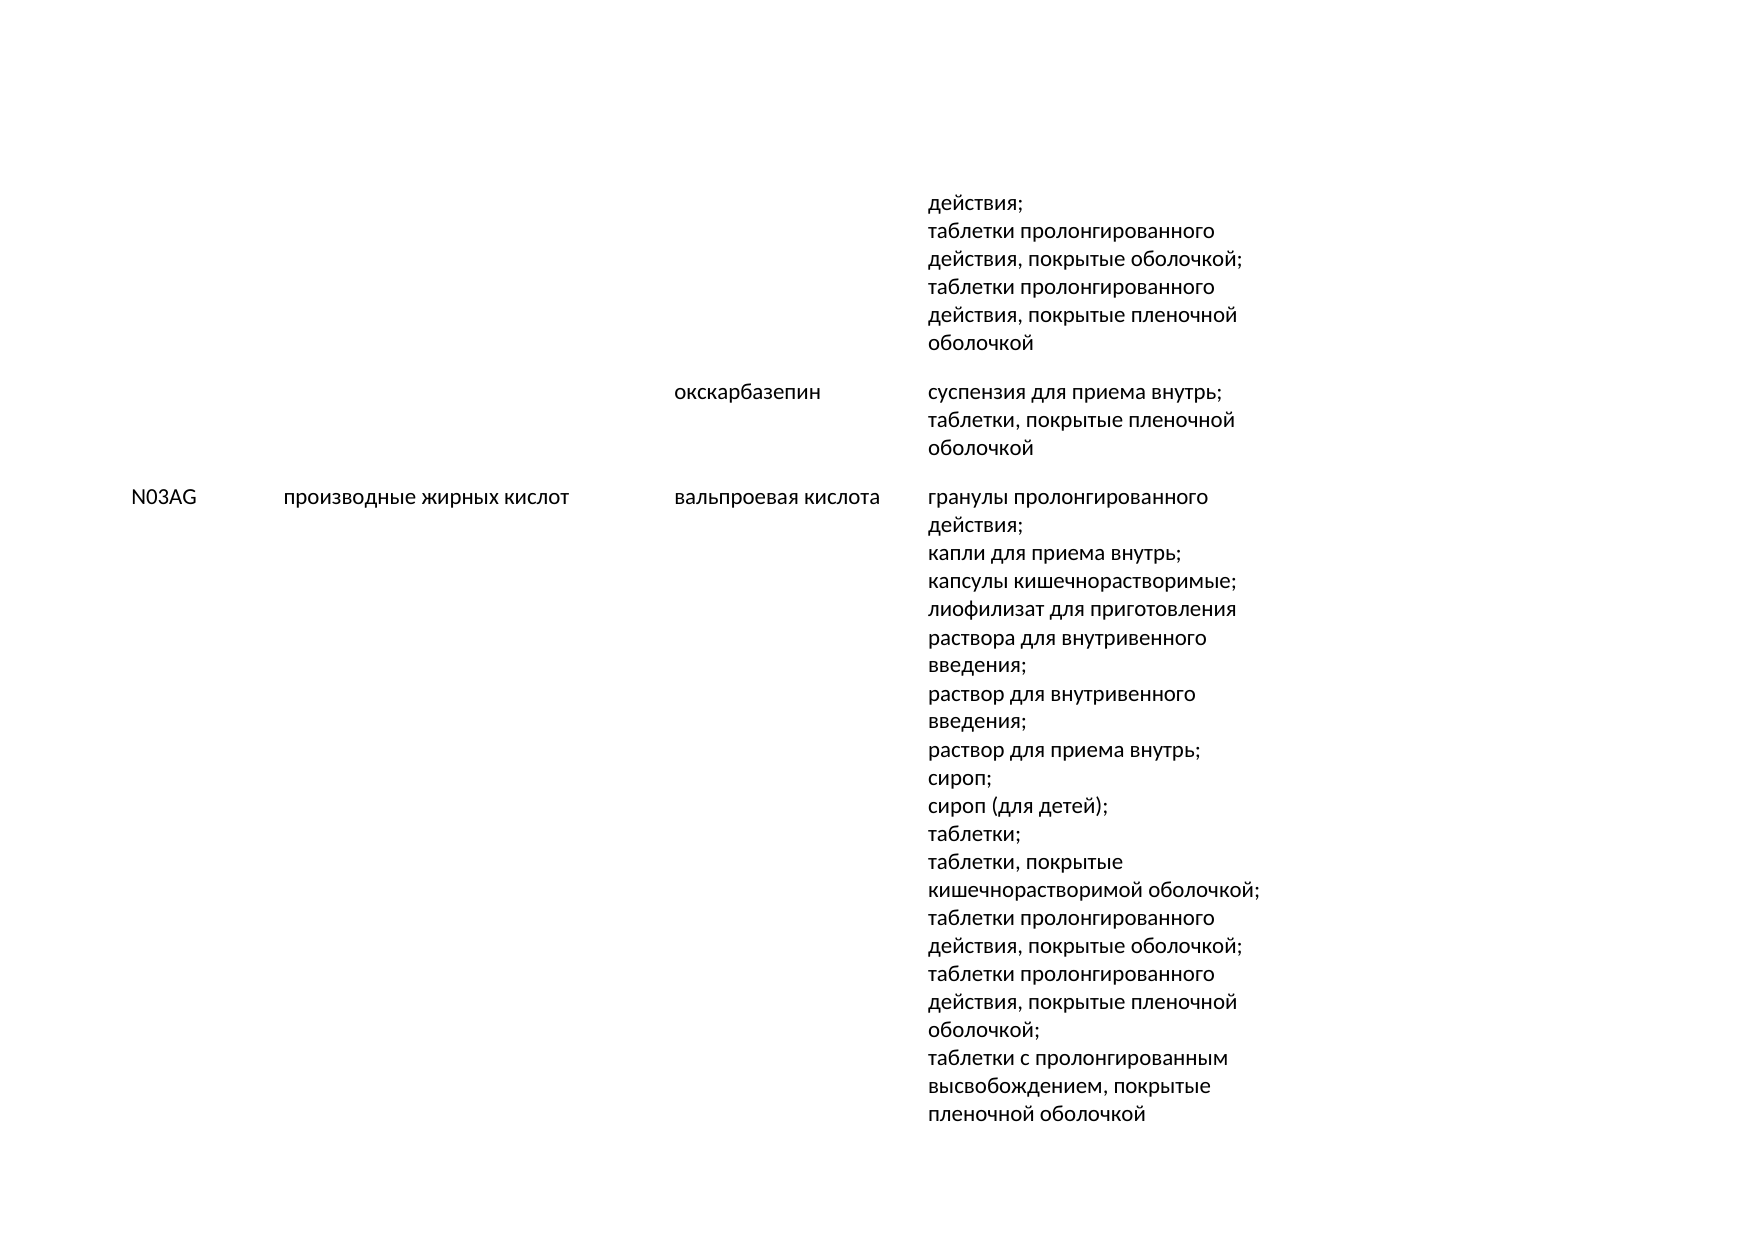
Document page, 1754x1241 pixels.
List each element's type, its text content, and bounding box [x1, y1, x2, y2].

table_cell гранулы пролонгированного действия; капли для приема внутрь; капсулы кишечнорастворимые; лиофилизат для приготовления раствора для внутривенного введения; раствор для внутривенного введения; раствор для приема внутрь; сироп; сироп (для детей); таблетки; таблетки, покрытые кишечнорастворимой оболочкой; таблетки пролонгированного действия, покрытые оболочкой; таблетки пролонгированного действия, покрытые пленочной оболочкой; таблетки с пролонгированным высвобождением, покрытые пленочной оболочкой [921, 472, 1306, 1138]
table_cell производные жирных кислот [277, 472, 668, 1138]
table_cell действия; таблетки пролонгированного действия, покрытые оболочкой; таблетки пролонгированного действия, покрытые пленочной оболочкой [921, 177, 1306, 367]
table_cell [125, 177, 277, 472]
table_cell [277, 177, 668, 472]
table_cell суспензия для приема внутрь; таблетки, покрытые пленочной оболочкой [921, 367, 1306, 472]
table_cell N03AG [125, 472, 277, 1138]
table_cell [668, 177, 921, 367]
table_cell окскарбазепин [668, 367, 921, 472]
table_cell вальпроевая кислота [668, 472, 921, 1138]
